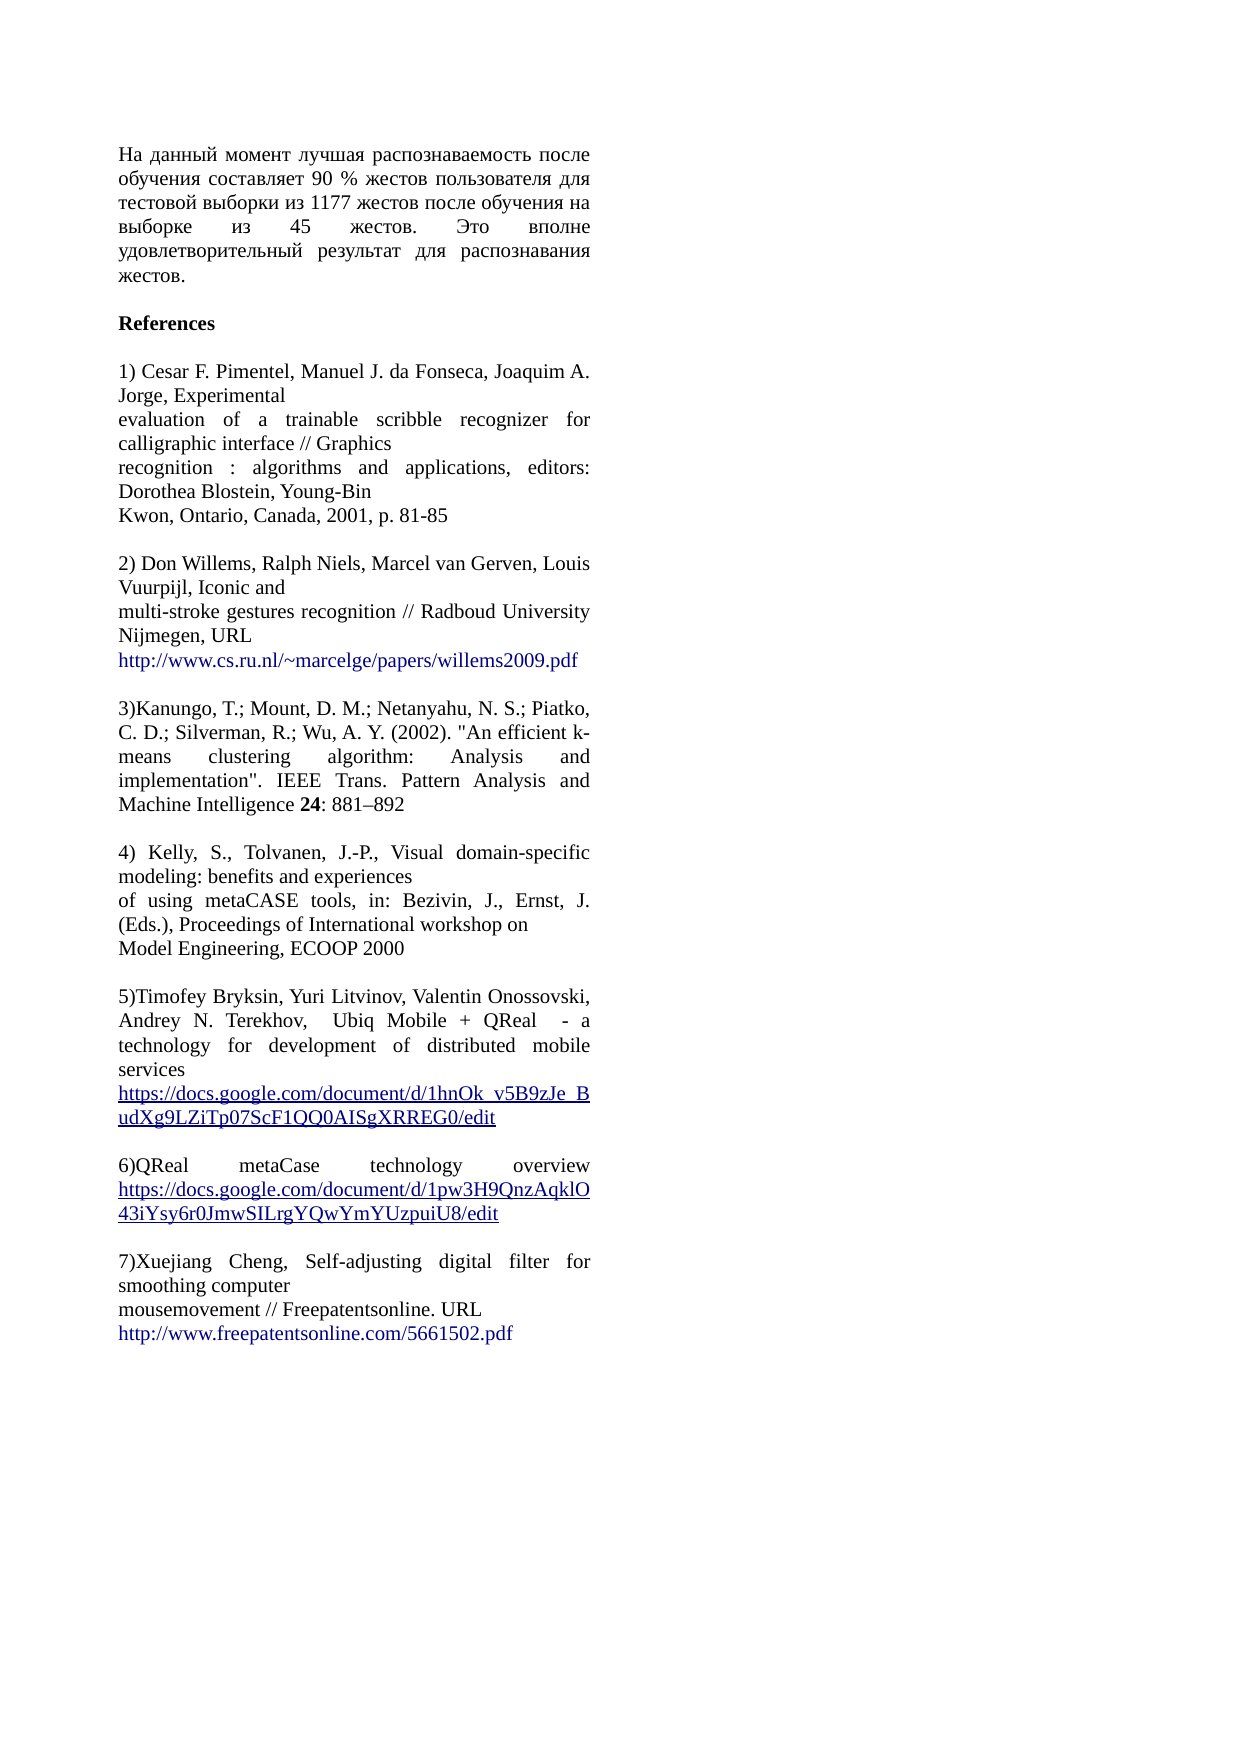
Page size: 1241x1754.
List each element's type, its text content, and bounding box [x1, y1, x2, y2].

text 7)Xuejiang Cheng, Self-adjusting digital filter for smoothing computer [118, 1249, 591, 1297]
text multi-stroke gestures recognition // Radboud University Nijmegen, URL [118, 599, 591, 647]
text 3)Kanungo, T.; Mount, D. M.; Netanyahu, N. S.; Piatko, C. D.; Silverman, R.; Wu, A. Y. (2002). "An efficient k-means clustering algorithm: Analysis and implementation". IEEE Trans. Pattern Analysis and Machine Intelligence 24: 881–892 [118, 696, 591, 816]
text of using metaCASE tools, in: Bezivin, J., Ernst, J. (Eds.), Proceedings of International workshop on [118, 888, 591, 936]
text http://www.cs.ru.nl/~marcelge/papers/willems2009.pdf [118, 647, 591, 672]
text References [118, 311, 591, 335]
text 2) Don Willems, Ralph Niels, Marcel van Gerven, Louis Vuurpijl, Iconic and [118, 551, 591, 599]
text recognition : algorithms and applications, editors: Dorothea Blostein, Young-Bin [118, 455, 591, 503]
text mousemovement // Freepatentsonline. URL [118, 1297, 591, 1321]
text http://www.freepatentsonline.com/5661502.pdf [118, 1321, 591, 1345]
text 5)Timofey Bryksin, Yuri Litvinov, Valentin Onossovski, Andrey N. Terekhov, Ubiq Mobile + QReal - a technology for development of distributed mobile services https://docs.google.com/document/d/1hnOk_v5B9zJe_BudXg9LZiTp07ScF1QQ0AISgXRREG0/edit [118, 984, 591, 1129]
text evaluation of a trainable scribble recognizer for calligraphic interface // Graphics [118, 407, 591, 455]
text 6)QReal metaCase technology overview https://docs.google.com/document/d/1pw3H9QnzAqklO43iYsy6r0JmwSILrgYQwYmYUzpuiU8/edit [118, 1153, 591, 1225]
text Model Engineering, ECOOP 2000 [118, 936, 591, 960]
text Kwon, Ontario, Canada, 2001, p. 81-85 [118, 503, 591, 527]
text На данный момент лучшая распознаваемость после обучения составляет 90 % жестов пользователя для тестовой выборки из 1177 жестов после обучения на выборке из 45 жестов. Это вполне удовлетворительный результат для распознавания жестов. [118, 142, 591, 287]
text 4) Kelly, S., Tolvanen, J.-P., Visual domain-specific modeling: benefits and experiences [118, 840, 591, 888]
text 1) Cesar F. Pimentel, Manuel J. da Fonseca, Joaquim A. Jorge, Experimental [118, 359, 591, 407]
